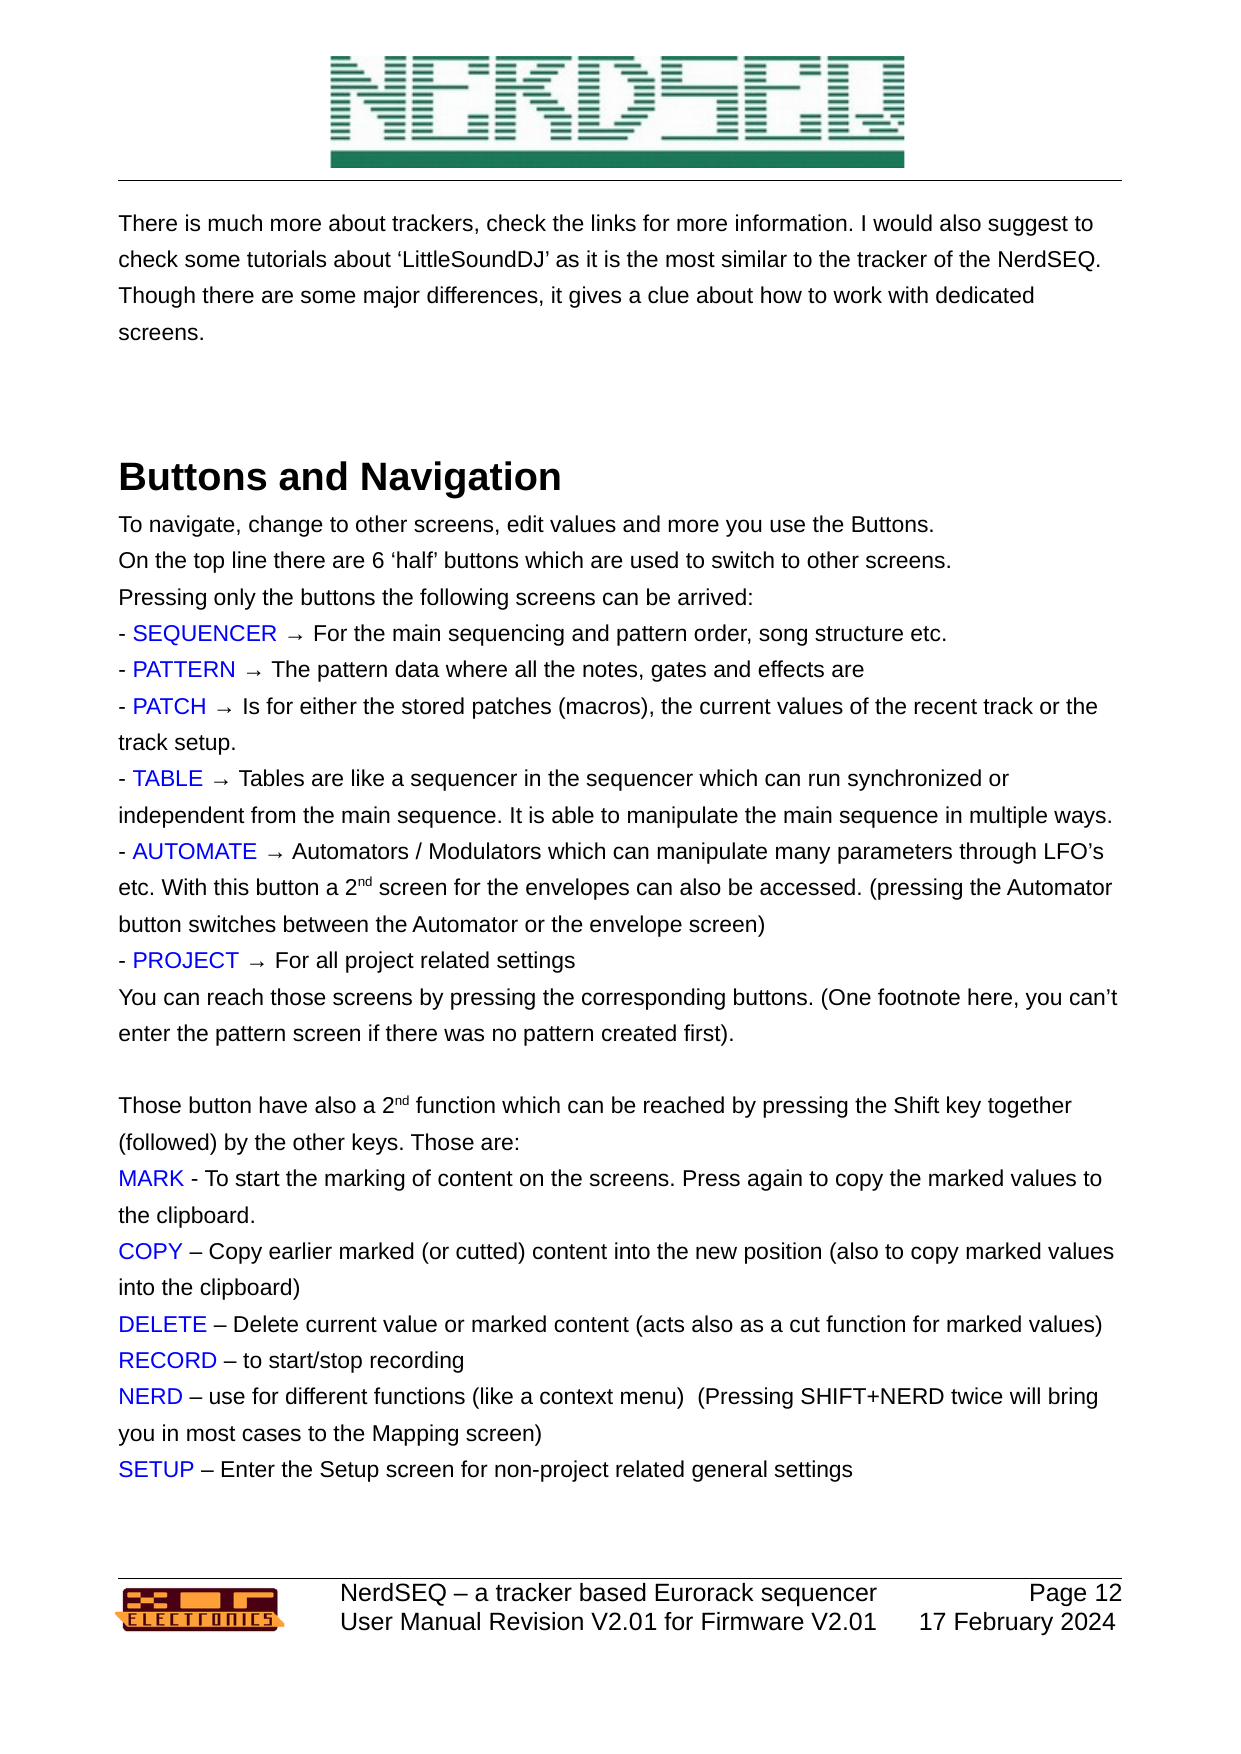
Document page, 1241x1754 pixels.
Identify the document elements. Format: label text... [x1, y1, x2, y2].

picture [330, 56, 905, 168]
text DELETE – Delete current value or marked content (acts also as a cut function for marked values) [118, 1311, 1122, 1337]
text Those button have also a 2nd function which can be reached by pressing the Shift key together (followed) by the other keys. Those are: [118, 1092, 1122, 1155]
text NERD – use for different functions (like a context menu) (Pressing SHIFT+NERD twice will bring you in most cases to the Mapping screen) [118, 1383, 1122, 1446]
text On the top line there are 6 ‘half’ buttons which are used to switch to other screens. [118, 547, 1122, 573]
text Pressing only the buttons the following screens can be arrived: [118, 583, 1122, 610]
picture [115, 1584, 285, 1634]
subtitle Buttons and Navigation [118, 453, 1122, 498]
text Though there are some major differences, it gives a clue about how to work with dedicated screens. [118, 282, 1122, 345]
text - SEQUENCER → For the main sequencing and pattern order, song structure etc. [118, 620, 1122, 646]
text COPY – Copy earlier marked (or cutted) content into the new position (also to copy marked values into the clipboard) [118, 1238, 1122, 1301]
text SETUP – Enter the Setup screen for non-project related general settings [118, 1456, 1122, 1482]
text MARK - To start the marking of content on the screens. Press again to copy the marked values to the clipboard. [118, 1165, 1122, 1228]
text You can reach those screens by pressing the corresponding buttons. (One footnote here, you can’t enter the pattern screen if there was no pattern created first). [118, 983, 1122, 1046]
text - AUTOMATE → Automators / Modulators which can manipulate many parameters through LFO’s etc. With this button a 2nd screen for the envelopes can also be accessed. (pressing the Automator button switches between the Automator or the envelope screen) [118, 838, 1122, 937]
text - PATCH → Is for either the stored patches (macros), the current values of the recent track or the track setup. [118, 693, 1122, 755]
text - PROJECT → For all project related settings [118, 947, 1122, 973]
text RECORD – to start/stop recording [118, 1347, 1122, 1373]
text To navigate, change to other screens, edit values and more you use the Buttons. [118, 511, 1122, 537]
text There is much more about trackers, check the links for more information. I would also suggest to check some tutorials about ‘LittleSoundDJ’ as it is the most similar to the tracker of the NerdSEQ. [118, 209, 1122, 272]
text - PATTERN → The pattern data where all the notes, gates and effects are [118, 656, 1122, 683]
text - TABLE → Tables are like a sequencer in the sequencer which can run synchronized or independent from the main sequence. It is able to manipulate the main sequence in multiple ways. [118, 765, 1122, 828]
